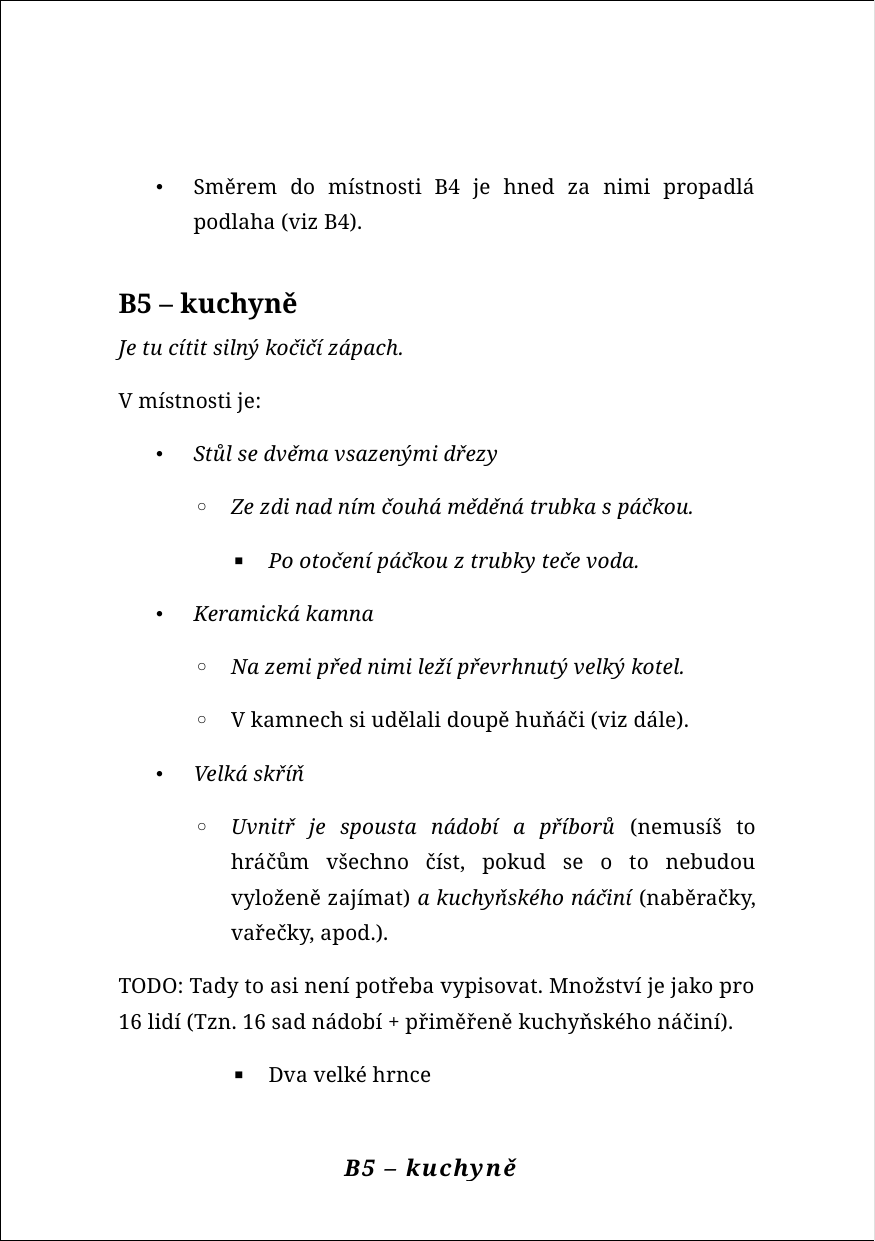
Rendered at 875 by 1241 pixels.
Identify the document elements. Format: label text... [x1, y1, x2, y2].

list Dva velké hrnce [231, 1060, 756, 1089]
list Velká skříň [156, 759, 756, 787]
list Směrem do místnosti B4 je hned za nimi propadlá podlaha (viz B4). [156, 172, 756, 236]
list Po otočení páčkou z trubky teče voda. [231, 546, 756, 574]
list Na zemi před nimi leží převrhnutý velký kotel. [193, 652, 756, 681]
subtitle B5 – kuchyně [118, 284, 756, 321]
list Ze zdi nad ním čouhá měděná trubka s páčkou. [193, 492, 756, 521]
text TODO: Tady to asi není potřeba vypisovat. Množství je jako pro 16 lidí (Tzn. 16 sad nádobí + přiměřeně kuchyňského náčiní). [118, 972, 756, 1036]
text Je tu cítit silný kočičí zápach. [118, 333, 756, 361]
text V místnosti je: [118, 386, 756, 414]
list V kamnech si udělali doupě huňáči (viz dále). [193, 705, 756, 734]
list Uvnitř je spousta nádobí a příborů (nemusíš to hráčům všechno číst, pokud se o to nebudou vyloženě zajímat) a kuchyňského náčiní (naběračky, vařečky, apod.). [193, 812, 756, 947]
list Stůl se dvěma vsazenými dřezy [156, 439, 756, 468]
list Keramická kamna [156, 599, 756, 627]
